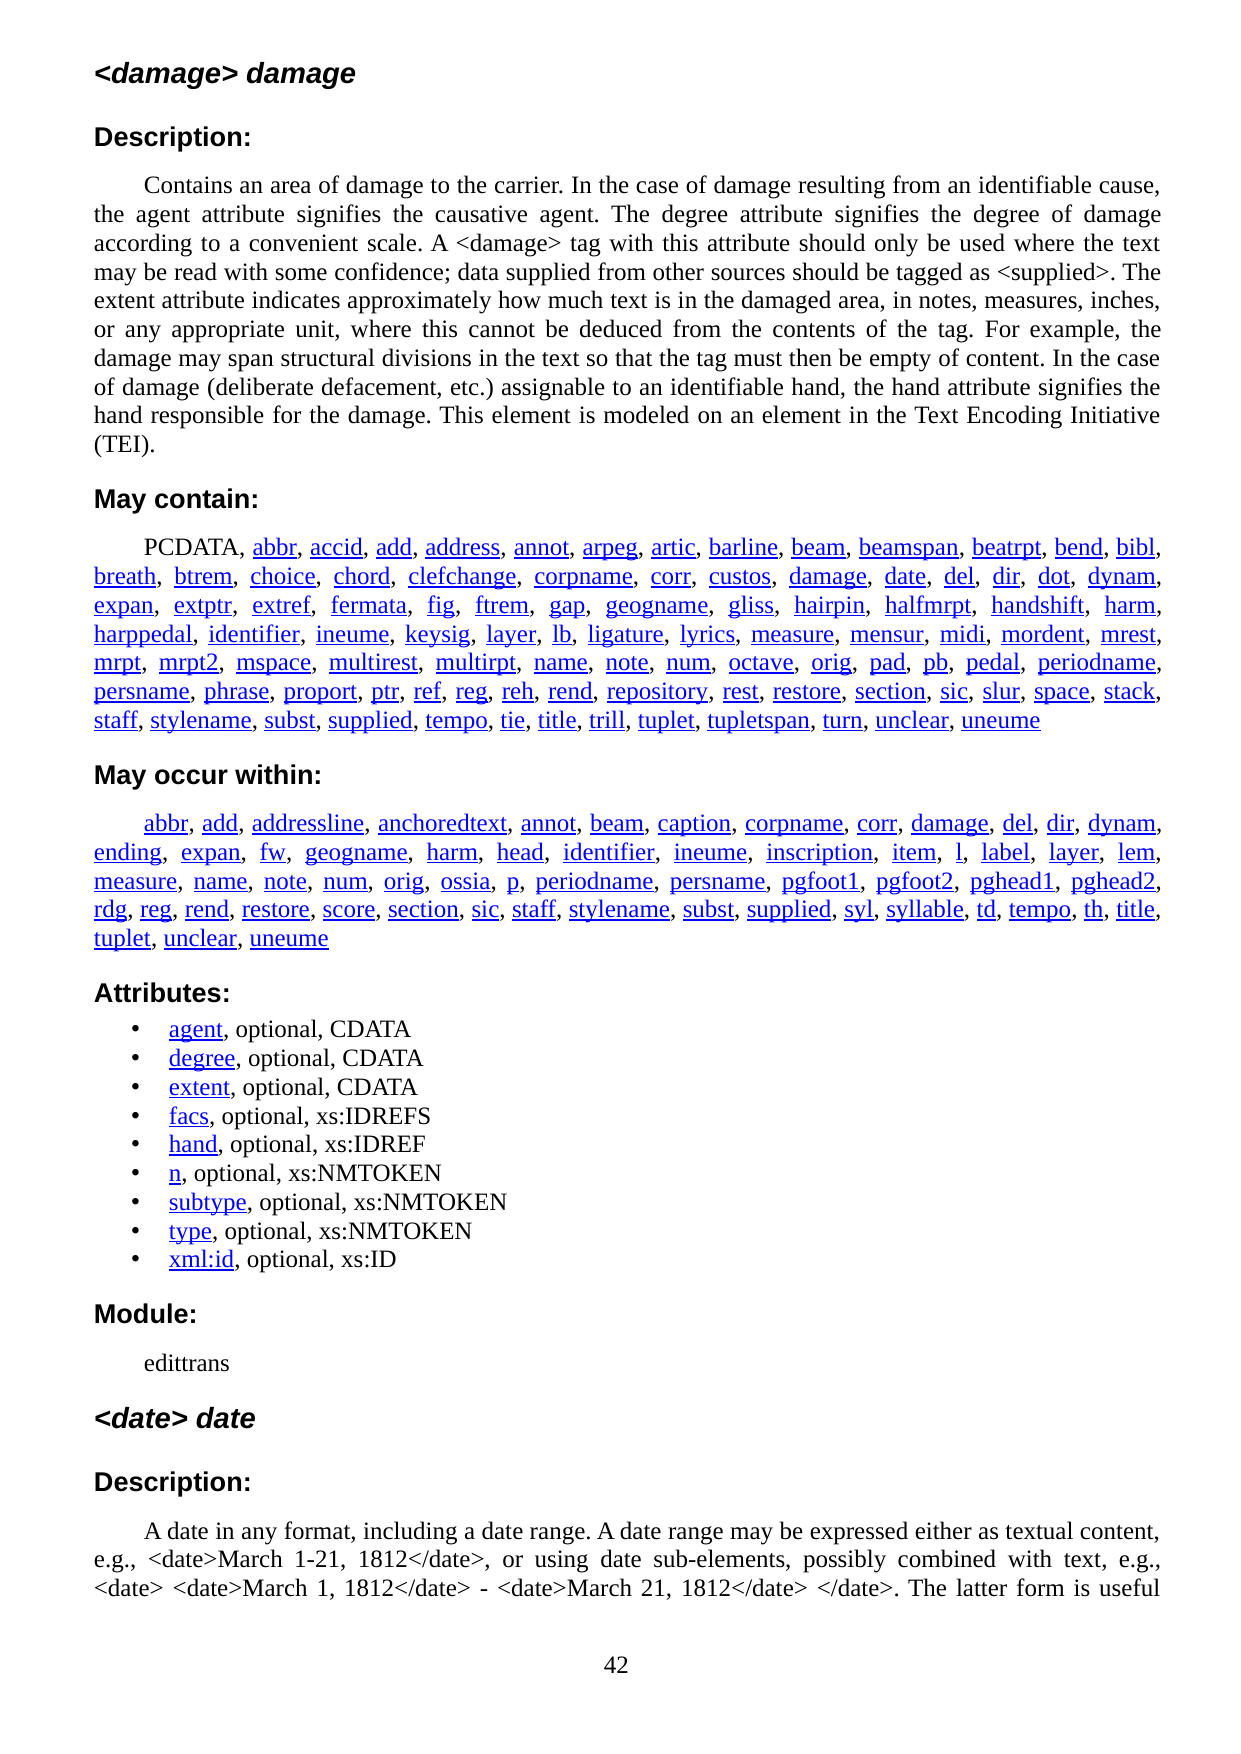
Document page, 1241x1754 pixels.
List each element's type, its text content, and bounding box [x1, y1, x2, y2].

subtitle <date> date [94, 1401, 1162, 1435]
subtitle <damage> damage [94, 56, 1162, 90]
text Contains an area of damage to the carrier. In the case of damage resulting from an identifiable cause, the agent attribute signifies the causative agent. The degree attribute signifies the degree of damage according to a convenient scale. A <damage> tag with this attribute should only be used where the text may be read with some confidence; data supplied from other sources should be tagged as <supplied>. The extent attribute indicates approximately how much text is in the damaged area, in notes, measures, inches, or any appropriate unit, where this cannot be deduced from the contents of the tag. For example, the damage may span structural divisions in the text so that the tag must then be empty of content. In the case of damage (deliberate defacement, etc.) assignable to an identifiable hand, the hand attribute signifies the hand responsible for the damage. This element is modeled on an element in the Text Encoding Initiative (TEI). [94, 171, 1162, 458]
list facs, optional, xs:IDREFS [131, 1101, 1162, 1129]
subtitle May occur within: [94, 759, 1162, 790]
text A date in any format, including a date range. A date range may be expressed either as textual content, e.g., <date>March 1-21, 1812</date>, or using date sub-elements, possibly combined with text, e.g., <date> <date>March 1, 1812</date> - <date>March 21, 1812</date> </date>. The latter form is useful [94, 1516, 1162, 1602]
text edittrans [94, 1348, 1162, 1376]
subtitle Module: [94, 1298, 1162, 1329]
list xml:id, optional, xs:ID [131, 1244, 1162, 1273]
subtitle Description: [94, 121, 1162, 152]
list hand, optional, xs:IDREF [131, 1129, 1162, 1158]
text abbr, add, addressline, anchoredtext, annot, beam, caption, corpname, corr, damage, del, dir, dynam, ending, expan, fw, geogname, harm, head, identifier, ineume, inscription, item, l, label, layer, lem, measure, name, note, num, orig, ossia, p, periodname, persname, pgfoot1, pgfoot2, pghead1, pghead2, rdg, reg, rend, restore, score, section, sic, staff, stylename, subst, supplied, syl, syllable, td, tempo, th, title, tuplet, unclear, uneume [94, 808, 1162, 952]
text PCDATA, abbr, accid, add, address, annot, arpeg, artic, barline, beam, beamspan, beatrpt, bend, bibl, breath, btrem, choice, chord, clefchange, corpname, corr, custos, damage, date, del, dir, dot, dynam, expan, extptr, extref, fermata, fig, ftrem, gap, geogname, gliss, hairpin, halfmrpt, handshift, harm, harppedal, identifier, ineume, keysig, layer, lb, ligature, lyrics, measure, mensur, midi, mordent, mrest, mrpt, mrpt2, mspace, multirest, multirpt, name, note, num, octave, orig, pad, pb, pedal, periodname, persname, phrase, proport, ptr, ref, reg, reh, rend, repository, rest, restore, section, sic, slur, space, stack, staff, stylename, subst, supplied, tempo, tie, title, trill, tuplet, tupletspan, turn, unclear, uneume [94, 532, 1162, 734]
subtitle May contain: [94, 483, 1162, 514]
subtitle Description: [94, 1466, 1162, 1497]
list extent, optional, CDATA [131, 1072, 1162, 1101]
list agent, optional, CDATA [131, 1014, 1162, 1043]
list degree, optional, CDATA [131, 1043, 1162, 1072]
list subtype, optional, xs:NMTOKEN [131, 1187, 1162, 1216]
list n, optional, xs:NMTOKEN [131, 1158, 1162, 1187]
subtitle Attributes: [94, 977, 1162, 1008]
list type, optional, xs:NMTOKEN [131, 1216, 1162, 1244]
